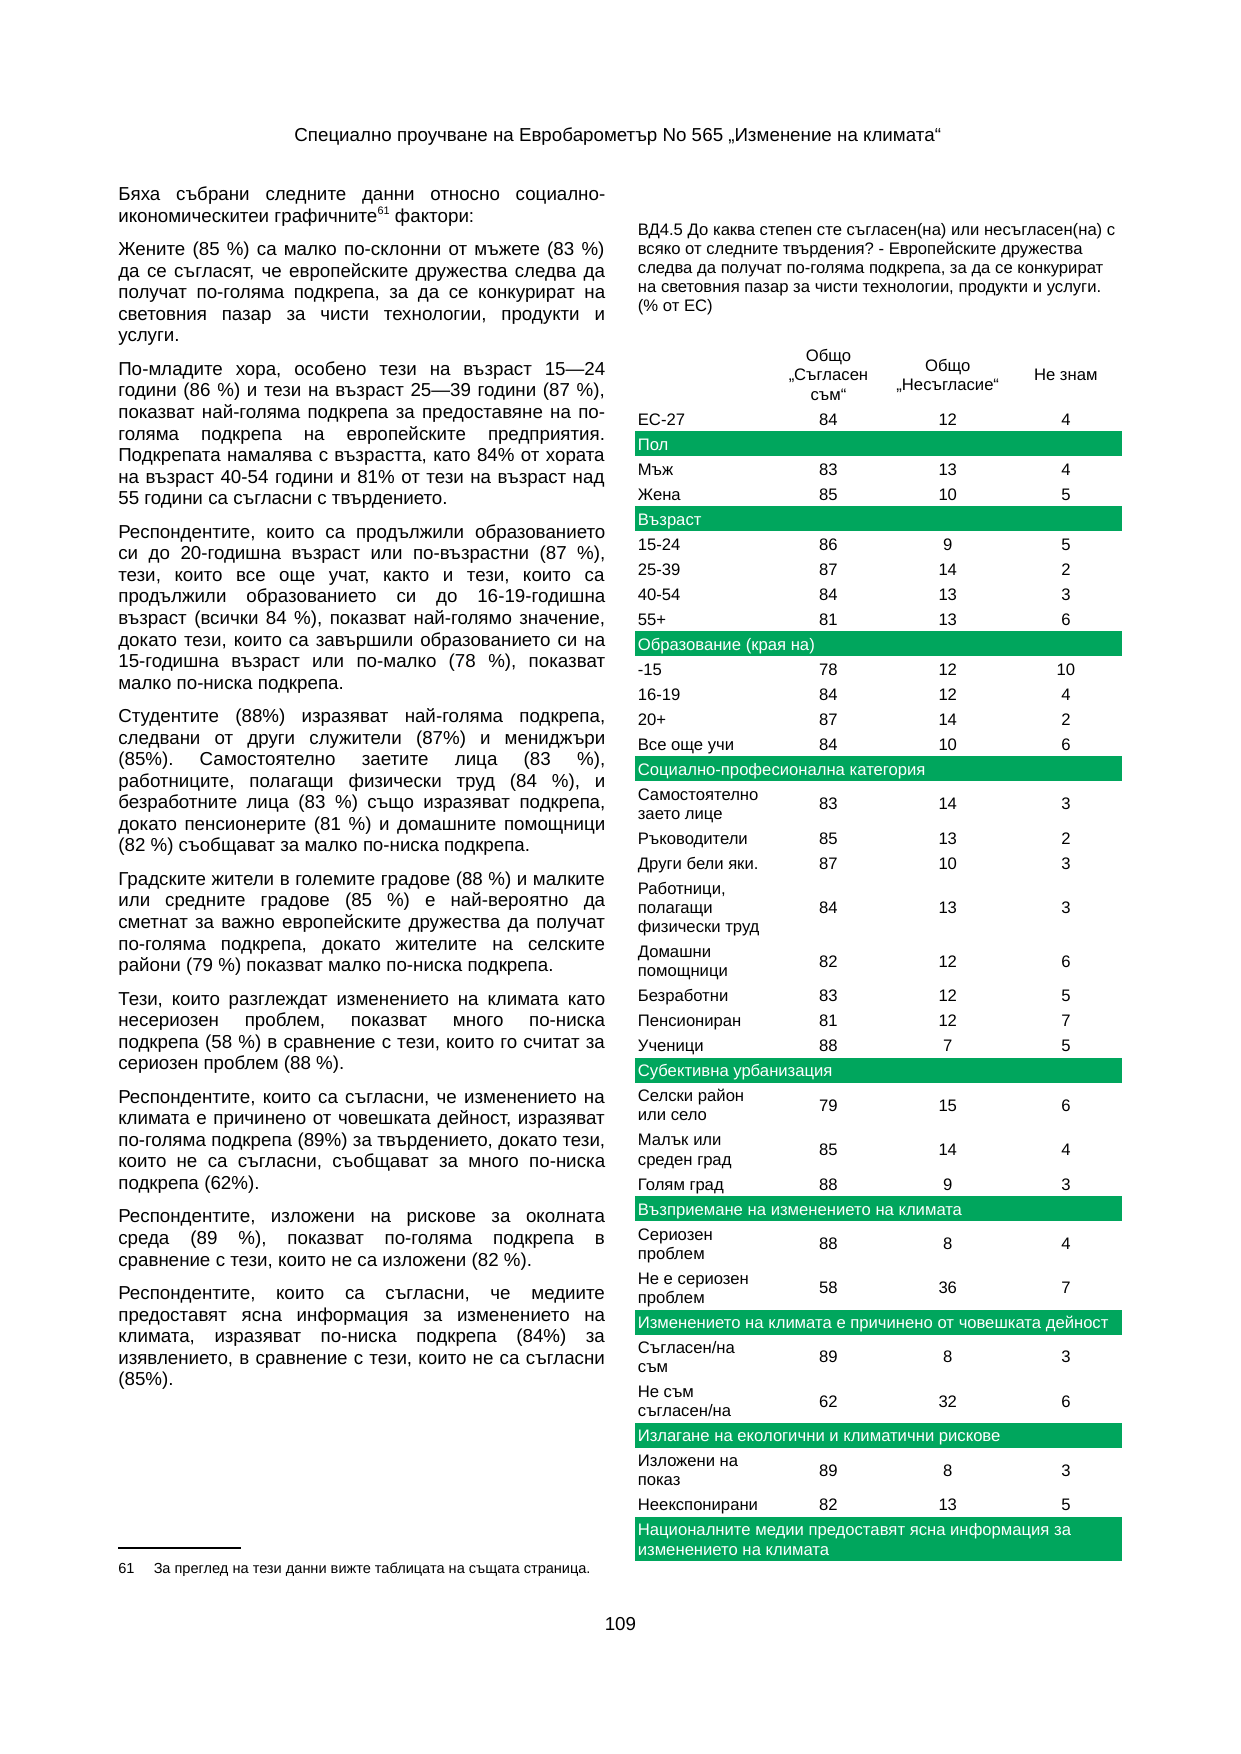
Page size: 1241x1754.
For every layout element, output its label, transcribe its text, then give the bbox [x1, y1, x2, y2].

table_cell 4 [1009, 456, 1122, 481]
table_cell 87 [770, 706, 886, 731]
table_cell Ръководители [635, 826, 770, 851]
table_cell Националните медии предоставят ясна информация за изменението на климата [635, 1517, 1122, 1561]
table_cell Съгласен/на съм [635, 1335, 770, 1379]
table_cell 13 [886, 606, 1009, 631]
table_cell [770, 318, 886, 343]
table_cell 7 [886, 1033, 1009, 1058]
table_cell 40-54 [635, 581, 770, 606]
table_cell 6 [1009, 939, 1122, 983]
table_cell 3 [1009, 876, 1122, 939]
table_cell 89 [770, 1335, 886, 1379]
table_cell 84 [770, 731, 886, 756]
table_cell 12 [886, 406, 1009, 431]
table_cell 6 [1009, 1083, 1122, 1127]
table_cell Голям град [635, 1171, 770, 1196]
table_cell 79 [770, 1083, 886, 1127]
table_cell 81 [770, 1008, 886, 1033]
table_cell 89 [770, 1448, 886, 1492]
table_cell 84 [770, 876, 886, 939]
table_cell Мъж [635, 456, 770, 481]
table_cell ЕС-27 [635, 406, 770, 431]
text По-младите хора, особено тези на възраст 15—24 години (86 %) и тези на възраст 25—39 години (87 %), показват най-голяма подкрепа за предоставяне на по-голяма подкрепа на европейските предприятия. Подкрепата намалява с възрастта, като 84% от хората на възраст 40-54 години и 81% от тези на възраст над 55 години са съгласни с твърдението. [118, 358, 605, 509]
text Респондентите, които са съгласни, че изменението на климата е причинено от човешката дейност, изразяват по-голяма подкрепа (89%) за твърдението, докато тези, които не са съгласни, съобщават за много по-ниска подкрепа (62%). [118, 1086, 605, 1193]
table_cell 3 [1009, 581, 1122, 606]
table_cell 7 [1009, 1266, 1122, 1310]
table_cell 25-39 [635, 556, 770, 581]
text Студентите (88%) изразяват най-голяма подкрепа, следвани от други служители (87%) и мениджъри (85%). Самостоятелно заетите лица (83 %), работниците, полагащи физически труд (84 %), и безработните лица (83 %) също изразяват подкрепа, докато пенсионерите (81 %) и домашните помощници (82 %) съобщават за малко по-ниска подкрепа. [118, 705, 605, 856]
table_cell 83 [770, 983, 886, 1008]
table_cell Не е сериозен проблем [635, 1266, 770, 1310]
table_cell 20+ [635, 706, 770, 731]
table_cell 15-24 [635, 531, 770, 556]
text Респондентите, които са съгласни, че медиите предоставят ясна информация за изменението на климата, изразяват по-ниска подкрепа (84%) за изявлението, в сравнение с тези, които не са съгласни (85%). [118, 1282, 605, 1389]
table_cell 13 [886, 1492, 1009, 1517]
text Градските жители в големите градове (88 %) и малките или средните градове (85 %) е най-вероятно да сметнат за важно европейските дружества да получат по-голяма подкрепа, докато жителите на селските райони (79 %) показват малко по-ниска подкрепа. [118, 868, 605, 976]
table_cell 8 [886, 1448, 1009, 1492]
table_cell 8 [886, 1335, 1009, 1379]
table_cell 62 [770, 1379, 886, 1423]
table_cell 6 [1009, 1379, 1122, 1423]
table_cell 13 [886, 581, 1009, 606]
table_cell 78 [770, 656, 886, 681]
table_cell 85 [770, 826, 886, 851]
table_cell 88 [770, 1033, 886, 1058]
table_cell Пенсиониран [635, 1008, 770, 1033]
table_header ВД4.5 До каква степен сте съгласен(на) или несъгласен(на) с всяко от следните твърдения? - Европейските дружества следва да получат по-голяма подкрепа, за да се конкурират на световния пазар за чисти технологии, продукти и услуги. (% от ЕС) [635, 216, 1122, 318]
table_cell 84 [770, 406, 886, 431]
text Респондентите, които са продължили образованието си до 20-годишна възраст или по-възрастни (87 %), тези, които все още учат, както и тези, които са продължили образованието си до 16-19-годишна възраст (всички 84 %), показват най-голямо значение, докато тези, които са завършили образованието си на 15-годишна възраст или по-малко (78 %), показват малко по-ниска подкрепа. [118, 521, 605, 693]
table_cell 13 [886, 826, 1009, 851]
table_cell Не знам [1009, 343, 1122, 406]
table_cell 8 [886, 1221, 1009, 1266]
table_cell Възприемане на изменението на климата [635, 1196, 1122, 1221]
table_cell 83 [770, 456, 886, 481]
table_cell 12 [886, 656, 1009, 681]
text За преглед на тези данни вижте таблицата на същата страница. [118, 1560, 605, 1577]
table_cell [635, 318, 770, 343]
table_cell 5 [1009, 481, 1122, 506]
table_cell 14 [886, 1127, 1009, 1171]
table_cell 85 [770, 1127, 886, 1171]
table_cell 83 [770, 781, 886, 826]
table_cell Безработни [635, 983, 770, 1008]
table_cell 36 [886, 1266, 1009, 1310]
table_cell 4 [1009, 681, 1122, 706]
table_cell 86 [770, 531, 886, 556]
table_cell Образование (края на) [635, 631, 1122, 656]
table_cell Изменението на климата е причинено от човешката дейност [635, 1310, 1122, 1335]
table_cell Самостоятелно заето лице [635, 781, 770, 826]
table_cell 7 [1009, 1008, 1122, 1033]
table_cell Домашни помощници [635, 939, 770, 983]
table_cell 5 [1009, 1033, 1122, 1058]
table_cell 3 [1009, 851, 1122, 876]
table_cell 12 [886, 939, 1009, 983]
table_cell Изложени на показ [635, 1448, 770, 1492]
table_cell 12 [886, 1008, 1009, 1033]
table_cell 14 [886, 706, 1009, 731]
table_cell 5 [1009, 983, 1122, 1008]
table_cell 82 [770, 939, 886, 983]
table_cell 84 [770, 581, 886, 606]
table_cell 2 [1009, 706, 1122, 731]
table_cell 88 [770, 1221, 886, 1266]
table_cell 14 [886, 781, 1009, 826]
table_cell Възраст [635, 506, 1122, 531]
table_cell 87 [770, 556, 886, 581]
table_cell Общо „Съгласен съм“ [770, 343, 886, 406]
table_cell 9 [886, 531, 1009, 556]
text Бяха събрани следните данни относно социално-икономическитеи графичните фактори: [118, 183, 605, 226]
table_cell Пол [635, 431, 1122, 456]
table_cell Все още учи [635, 731, 770, 756]
table_cell Ученици [635, 1033, 770, 1058]
table_cell Излагане на екологични и климатични рискове [635, 1423, 1122, 1448]
table_cell 5 [1009, 531, 1122, 556]
table_cell [1009, 318, 1122, 343]
table_cell 10 [1009, 656, 1122, 681]
table_cell 6 [1009, 731, 1122, 756]
table_cell 82 [770, 1492, 886, 1517]
table_cell 58 [770, 1266, 886, 1310]
table_cell 14 [886, 556, 1009, 581]
table_cell 32 [886, 1379, 1009, 1423]
table_cell 88 [770, 1171, 886, 1196]
table_cell 2 [1009, 556, 1122, 581]
table_cell 87 [770, 851, 886, 876]
table_cell 10 [886, 851, 1009, 876]
table_cell Малък или среден град [635, 1127, 770, 1171]
table_cell 13 [886, 456, 1009, 481]
table_cell 9 [886, 1171, 1009, 1196]
table_cell [635, 343, 770, 406]
table_cell 13 [886, 876, 1009, 939]
table_cell Жена [635, 481, 770, 506]
table_cell Не съм съгласен/на [635, 1379, 770, 1423]
table_cell 16-19 [635, 681, 770, 706]
table_cell Социално-професионална категория [635, 756, 1122, 781]
table_cell 3 [1009, 1171, 1122, 1196]
table_cell 3 [1009, 781, 1122, 826]
table_cell 4 [1009, 406, 1122, 431]
table_cell Общо „Несъгласие“ [886, 343, 1009, 406]
table_cell 12 [886, 681, 1009, 706]
table_cell 5 [1009, 1492, 1122, 1517]
table_cell Сериозен проблем [635, 1221, 770, 1266]
table_cell 81 [770, 606, 886, 631]
text Респондентите, изложени на рискове за околната среда (89 %), показват по-голяма подкрепа в сравнение с тези, които не са изложени (82 %). [118, 1205, 605, 1270]
text Тези, които разглеждат изменението на климата като несериозен проблем, показват много по-ниска подкрепа (58 %) в сравнение с тези, които го считат за сериозен проблем (88 %). [118, 987, 605, 1074]
table_cell 12 [886, 983, 1009, 1008]
table_cell Други бели яки. [635, 851, 770, 876]
text Жените (85 %) са малко по-склонни от мъжете (83 %) да се съгласят, че европейските дружества следва да получат по-голяма подкрепа, за да се конкурират на световния пазар за чисти технологии, продукти и услуги. [118, 238, 605, 346]
table_cell 10 [886, 481, 1009, 506]
table_cell 3 [1009, 1335, 1122, 1379]
table_cell Неекспонирани [635, 1492, 770, 1517]
table_cell 55+ [635, 606, 770, 631]
table_cell 85 [770, 481, 886, 506]
table_cell 6 [1009, 606, 1122, 631]
table_cell 84 [770, 681, 886, 706]
table_cell 3 [1009, 1448, 1122, 1492]
table_cell -15 [635, 656, 770, 681]
table_cell 2 [1009, 826, 1122, 851]
table_cell Работници, полагащи физически труд [635, 876, 770, 939]
table_cell 4 [1009, 1127, 1122, 1171]
table_cell Селски район или село [635, 1083, 770, 1127]
table_cell Субективна урбанизация [635, 1058, 1122, 1083]
table_cell 15 [886, 1083, 1009, 1127]
table_cell 4 [1009, 1221, 1122, 1266]
table_cell 10 [886, 731, 1009, 756]
table_cell [886, 318, 1009, 343]
